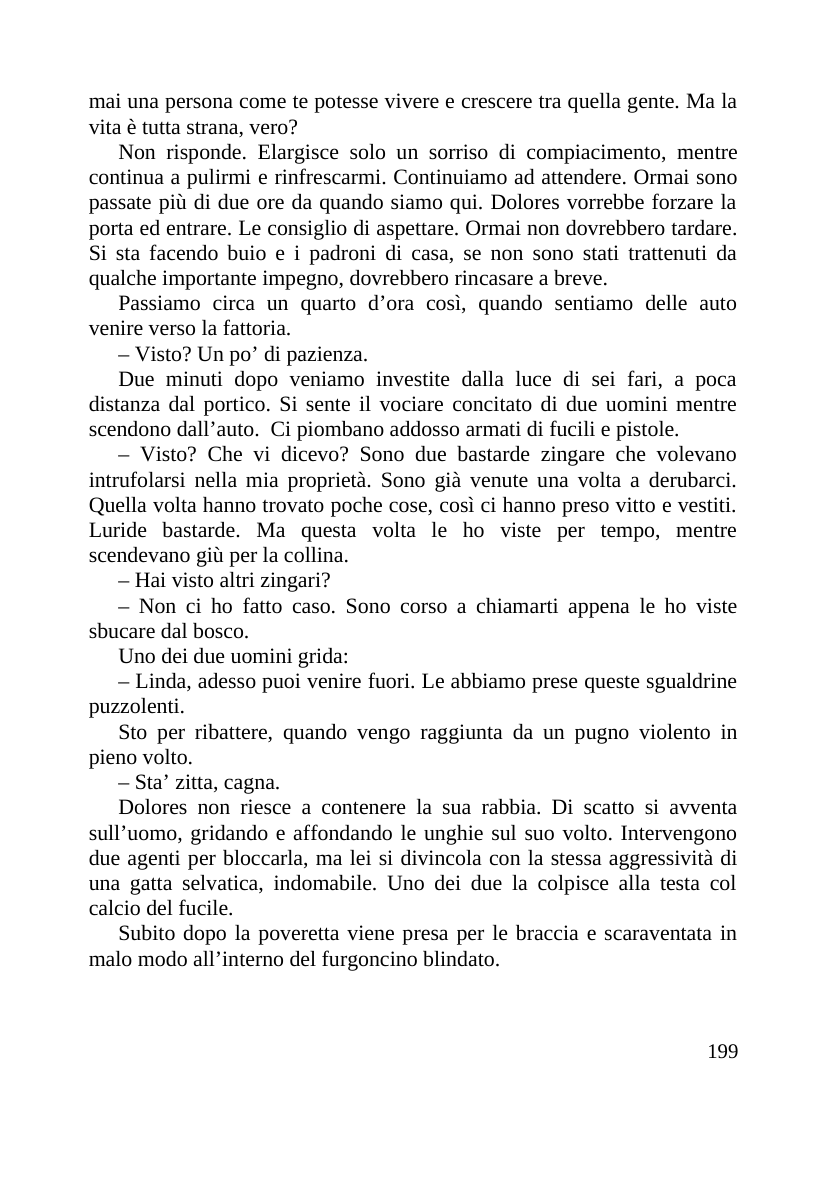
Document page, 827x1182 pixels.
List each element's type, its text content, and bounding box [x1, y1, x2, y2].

text Due minuti dopo veniamo investite dalla luce di sei fari, a poca distanza dal portico. Si sente il vociare concitato di due uomini mentre scendono dall’auto. Ci piombano addosso armati di fucili e pistole. [88, 366, 738, 441]
text – Visto? Un po’ di pazienza. [88, 341, 738, 366]
text Sto per ribattere, quando vengo raggiunta da un pugno violento in pieno volto. [88, 719, 738, 769]
text Passiamo circa un quarto d’ora così, quando sentiamo delle auto venire verso la fattoria. [88, 290, 738, 341]
text – Linda, adesso puoi venire fuori. Le abbiamo prese queste sgualdrine puzzolenti. [88, 668, 738, 719]
text mai una persona come te potesse vivere e crescere tra quella gente. Ma la vita è tutta strana, vero? [88, 88, 738, 139]
text – Visto? Che vi dicevo? Sono due bastarde zingare che volevano intrufolarsi nella mia proprietà. Sono già venute una volta a derubarci. Quella volta hanno trovato poche cose, così ci hanno preso vitto e vestiti. Luride bastarde. Ma questa volta le ho viste per tempo, mentre scendevano giù per la collina. [88, 441, 738, 567]
text – Sta’ zitta, cagna. [88, 769, 738, 794]
text – Non ci ho fatto caso. Sono corso a chiamarti appena le ho viste sbucare dal bosco. [88, 593, 738, 643]
text Non risponde. Elargisce solo un sorriso di compiacimento, mentre continua a pulirmi e rinfrescarmi. Continuiamo ad attendere. Ormai sono passate più di due ore da quando siamo qui. Dolores vorrebbe forzare la porta ed entrare. Le consiglio di aspettare. Ormai non dovrebbero tardare. Si sta facendo buio e i padroni di casa, se non sono stati trattenuti da qualche importante impegno, dovrebbero rincasare a breve. [88, 139, 738, 290]
text Dolores non riesce a contenere la sua rabbia. Di scatto si avventa sull’uomo, gridando e affondando le unghie sul suo volto. Intervengono due agenti per bloccarla, ma lei si divincola con la stessa aggressività di una gatta selvatica, indomabile. Uno dei due la colpisce alla testa col calcio del fucile. [88, 794, 738, 920]
text Subito dopo la poveretta viene presa per le braccia e scaraventata in malo modo all’interno del furgoncino blindato. [88, 920, 738, 971]
text – Hai visto altri zingari? [88, 567, 738, 593]
text Uno dei due uomini grida: [88, 643, 738, 668]
